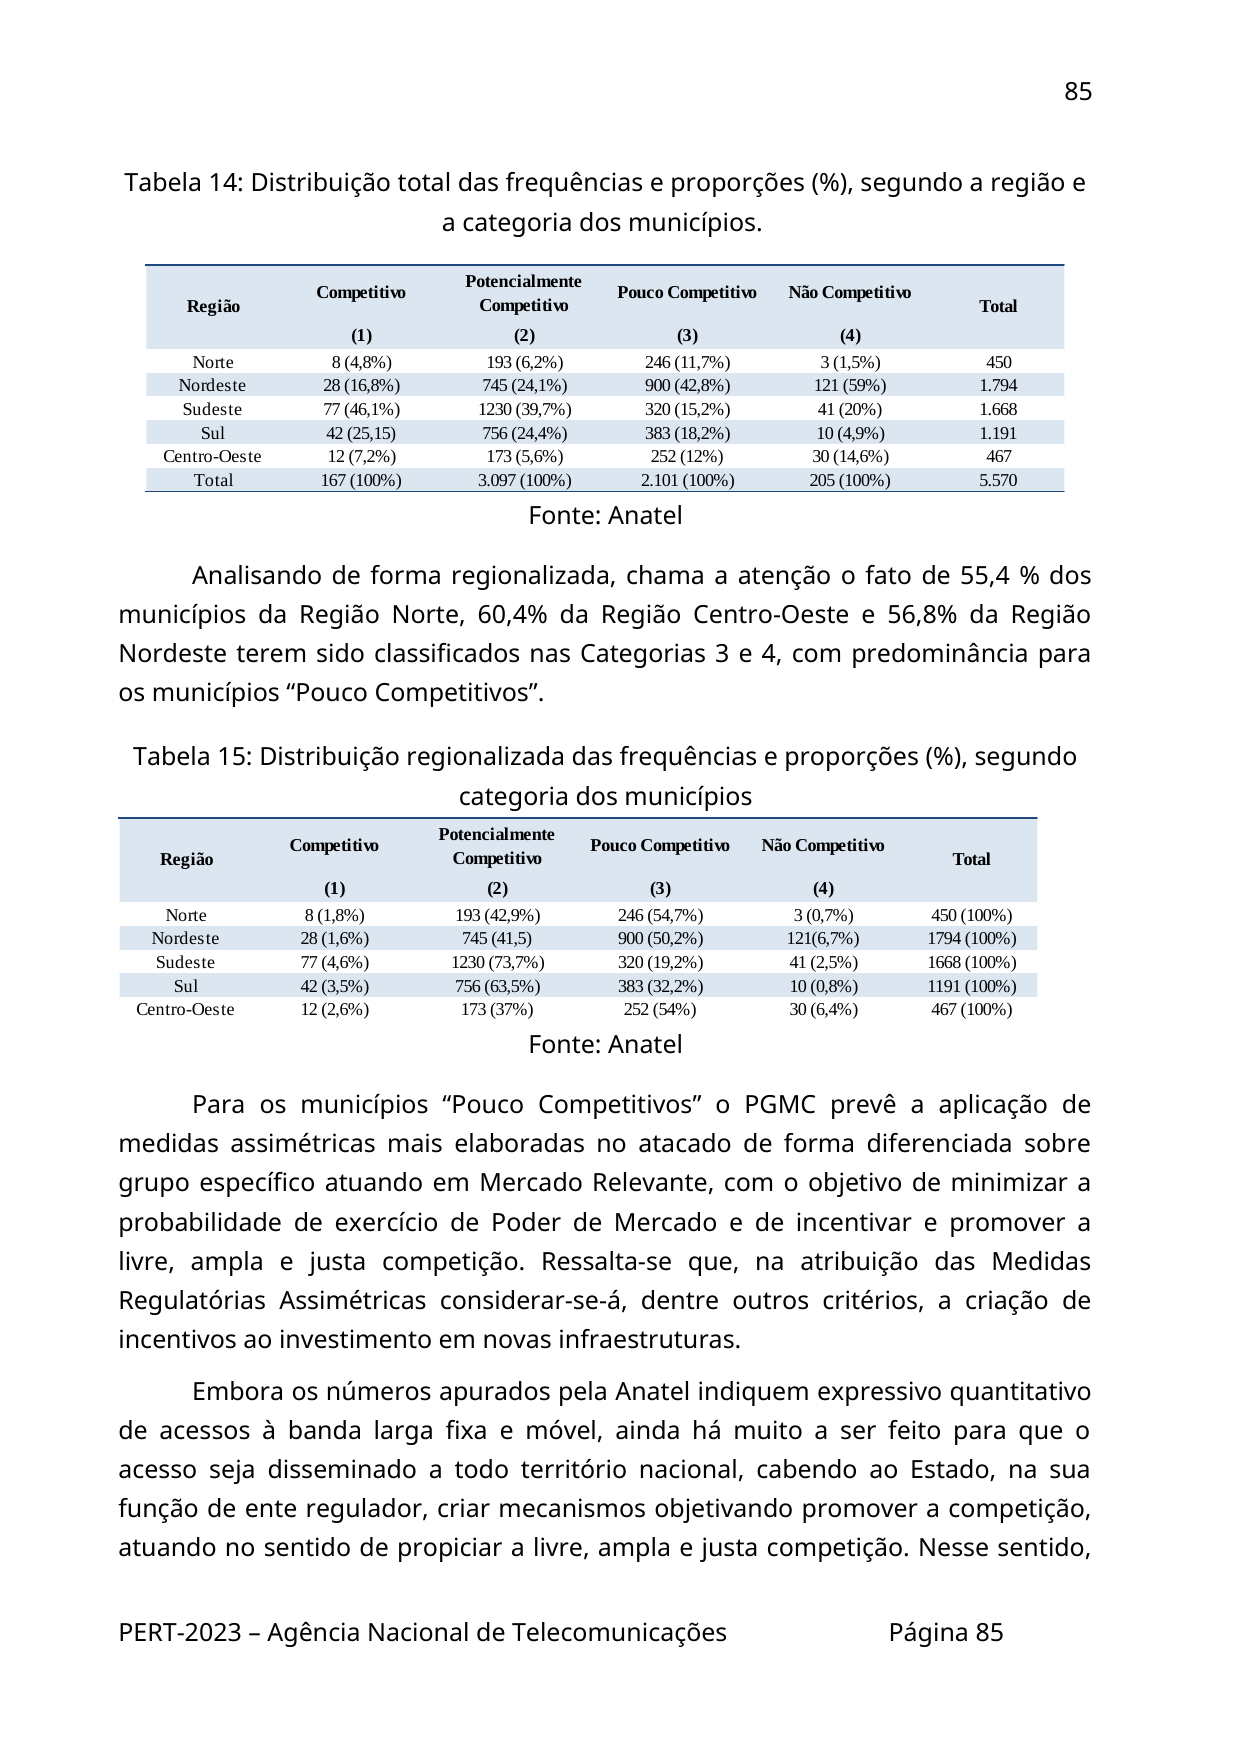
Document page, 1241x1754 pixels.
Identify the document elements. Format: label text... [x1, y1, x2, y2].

subtitle Tabela 15: Distribuição regionalizada das frequências e proporções (%), segundo categoria dos municípios [118, 739, 1093, 812]
text Analisando de forma regionalizada, chama a atenção o fato de 55,4 % dos municípios da Região Norte, 60,4% da Região Centro-Oeste e 56,8% da Região Nordeste terem sido classificados nas Categorias 3 e 4, com predominância para os municípios “Pouco Competitivos”. [118, 557, 1093, 709]
text Fonte: Anatel [118, 497, 1093, 531]
text Embora os números apurados pela Anatel indiquem expressivo quantitativo de acessos à banda larga fixa e móvel, ainda há muito a ser feito para que o acesso seja disseminado a todo território nacional, cabendo ao Estado, na sua função de ente regulador, criar mecanismos objetivando promover a competição, atuando no sentido de propiciar a livre, ampla e justa competição. Nesse sentido, [118, 1373, 1093, 1564]
text Para os municípios “Pouco Competitivos” o PGMC prevê a aplicação de medidas assimétricas mais elaboradas no atacado de forma diferenciada sobre grupo específico atuando em Mercado Relevante, com o objetivo de minimizar a probabilidade de exercício de Poder de Mercado e de incentivar e promover a livre, ampla e justa competição. Ressalta-se que, na atribuição das Medidas Regulatórias Assimétricas considerar-se-á, dentre outros critérios, a criação de incentivos ao investimento em novas infraestruturas. [118, 1087, 1093, 1356]
subtitle Tabela 14: Distribuição total das frequências e proporções (%), segundo a região e a categoria dos municípios. [118, 165, 1093, 238]
text Fonte: Anatel [118, 1027, 1093, 1061]
